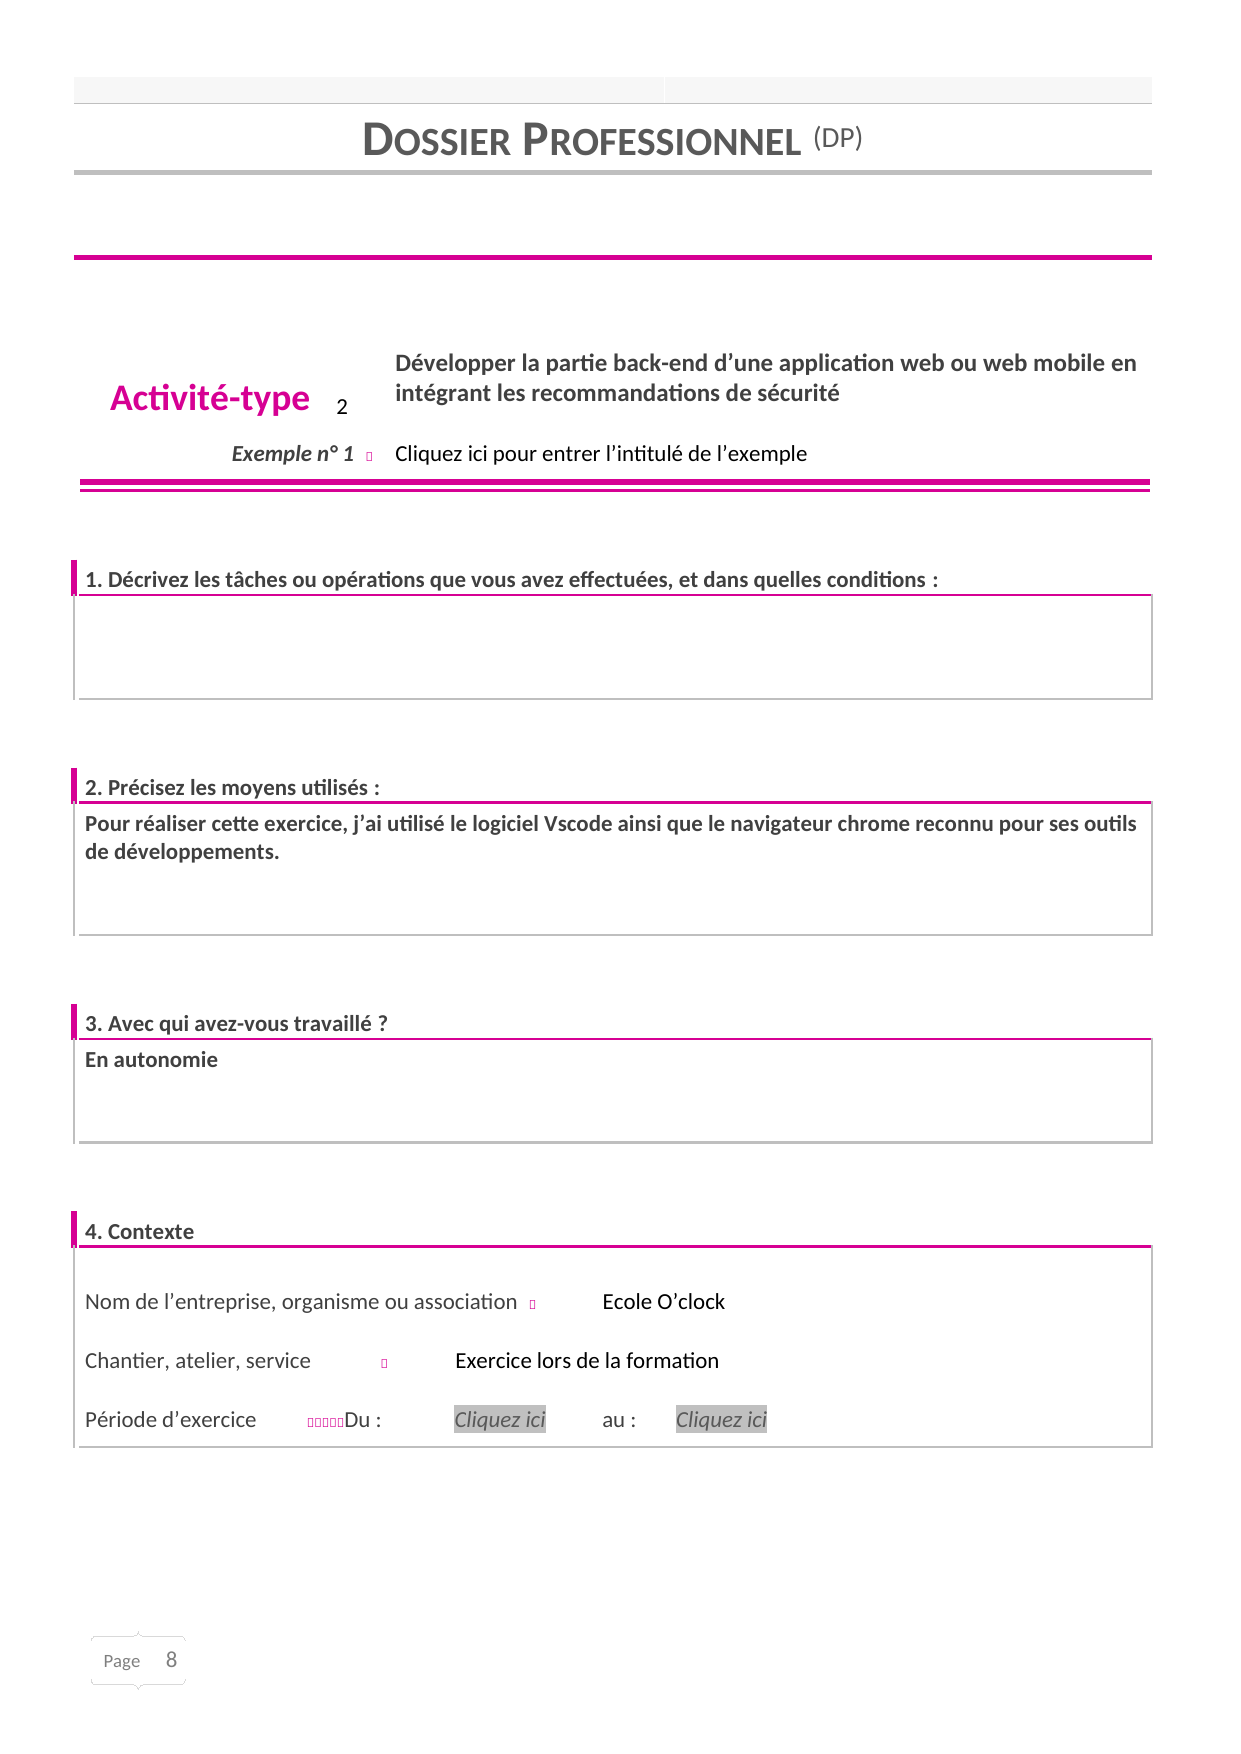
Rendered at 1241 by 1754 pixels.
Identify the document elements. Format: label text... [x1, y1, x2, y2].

table_cell [74, 698, 1093, 733]
table_cell Ecole O’clock [578, 1281, 1151, 1328]
table_cell Pour réaliser cette exercice, j’ai utilisé le logiciel Vscode ainsi que le navigateur chrome reconnu pour ses outils de développements. [75, 801, 1151, 866]
table_cell [75, 1108, 1151, 1141]
table_cell [75, 1074, 1151, 1107]
table_cell 2. Précisez les moyens utilisés : [77, 768, 1152, 801]
table_cell [1093, 1144, 1152, 1177]
table_cell 3. Avec qui avez-vous travaillé ? [77, 1004, 1152, 1037]
table_header Activité-type [74, 341, 325, 420]
table_cell [75, 664, 1151, 697]
table_cell [75, 594, 1151, 629]
table_cell Chantier, atelier, service  [75, 1328, 444, 1387]
table_cell [74, 479, 1152, 526]
table_cell Nom de l’entreprise, organisme ou association  [75, 1281, 578, 1328]
table_cell Période d’exercice Du : Cliquez ici au : Cliquez ici [75, 1387, 1151, 1446]
table_cell [1093, 700, 1152, 733]
table_header Développer la partie back-end d’une application web ou web mobile en intégrant les recommandations de sécurité [384, 341, 1152, 420]
table_cell [74, 734, 1152, 767]
table_cell Exercice lors de la formation [444, 1328, 1151, 1387]
table_cell [75, 630, 1151, 663]
table_cell [74, 934, 1152, 969]
table_cell 1. Décrivez les tâches ou opérations que vous avez effectuées, et dans quelles conditions : [77, 560, 1152, 593]
table_cell [578, 1248, 1151, 1281]
table_cell Exemple n° 1  [74, 420, 384, 479]
table_cell [75, 900, 1151, 933]
table_cell [74, 1446, 1093, 1482]
table_cell [74, 1141, 1093, 1177]
table_cell [75, 1245, 578, 1281]
table_cell Cliquez ici pour entrer l’intitulé de l’exemple [384, 420, 1152, 479]
table_cell [74, 526, 1152, 559]
table_cell [1093, 1448, 1152, 1482]
table_cell En autonomie [75, 1038, 1151, 1073]
table_cell 4. Contexte [77, 1211, 1152, 1245]
table_cell [74, 970, 1152, 1003]
table_cell [75, 866, 1151, 899]
table_header 2 [325, 341, 384, 420]
table_cell [74, 1178, 1152, 1211]
